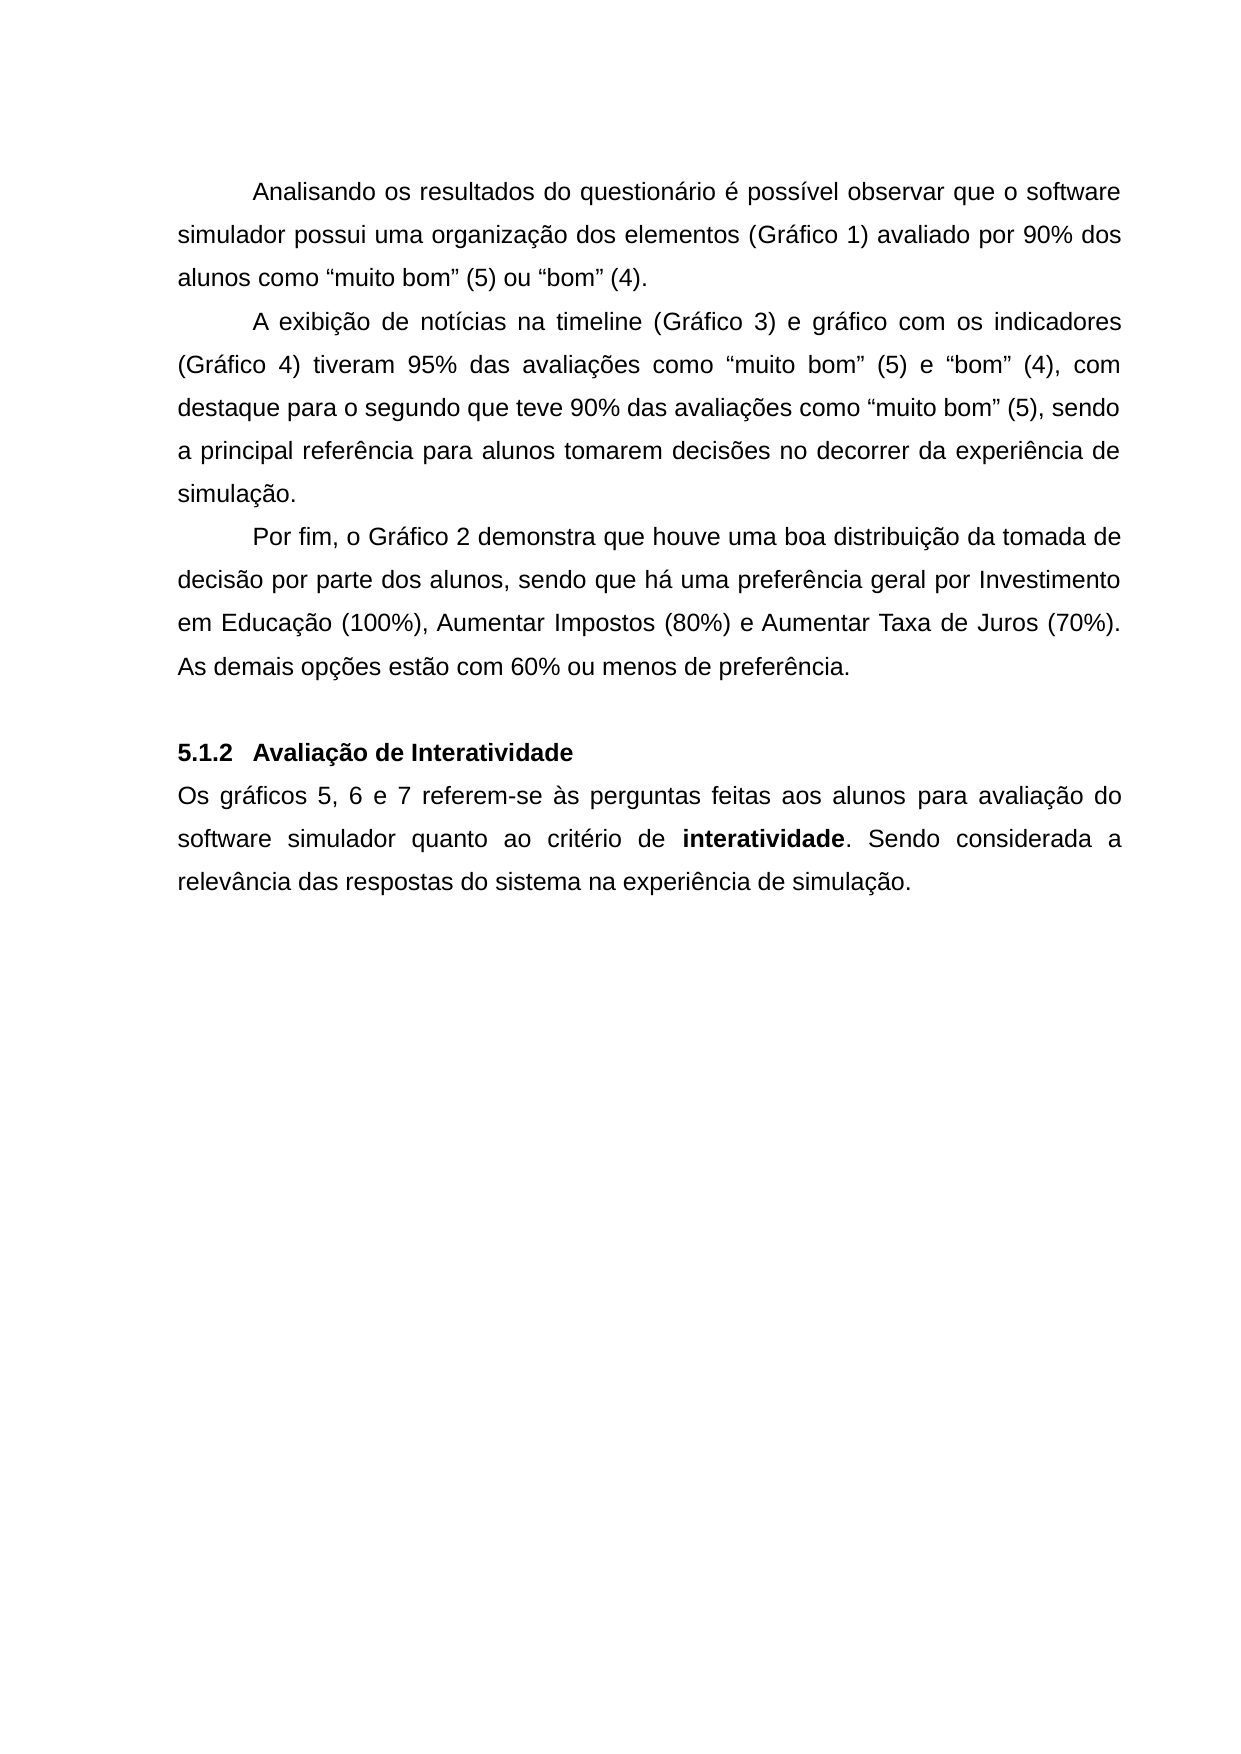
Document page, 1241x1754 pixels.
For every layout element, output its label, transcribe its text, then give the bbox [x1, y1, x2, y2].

text A exibição de notícias na timeline (Gráfico 3) e gráfico com os indicadores (Gráfico 4) tiveram 95% das avaliações como “muito bom” (5) e “bom” (4), com destaque para o segundo que teve 90% das avaliações como “muito bom” (5), sendo a principal referência para alunos tomarem decisões no decorrer da experiência de simulação. [177, 307, 1122, 508]
text Por fim, o Gráfico 2 demonstra que houve uma boa distribuição da tomada de decisão por parte dos alunos, sendo que há uma preferência geral por Investimento em Educação (100%), Aumentar Impostos (80%) e Aumentar Taxa de Juros (70%). As demais opções estão com 60% ou menos de preferência. [177, 522, 1122, 680]
subtitle Avaliação de Interatividade [177, 738, 1122, 767]
text Os gráficos 5, 6 e 7 referem-se às perguntas feitas aos alunos para avaliação do software simulador quanto ao critério de interatividade. Sendo considerada a relevância das respostas do sistema na experiência de simulação. [177, 781, 1122, 896]
text Analisando os resultados do questionário é possível observar que o software simulador possui uma organização dos elementos (Gráfico 1) avaliado por 90% dos alunos como “muito bom” (5) ou “bom” (4). [177, 177, 1122, 292]
